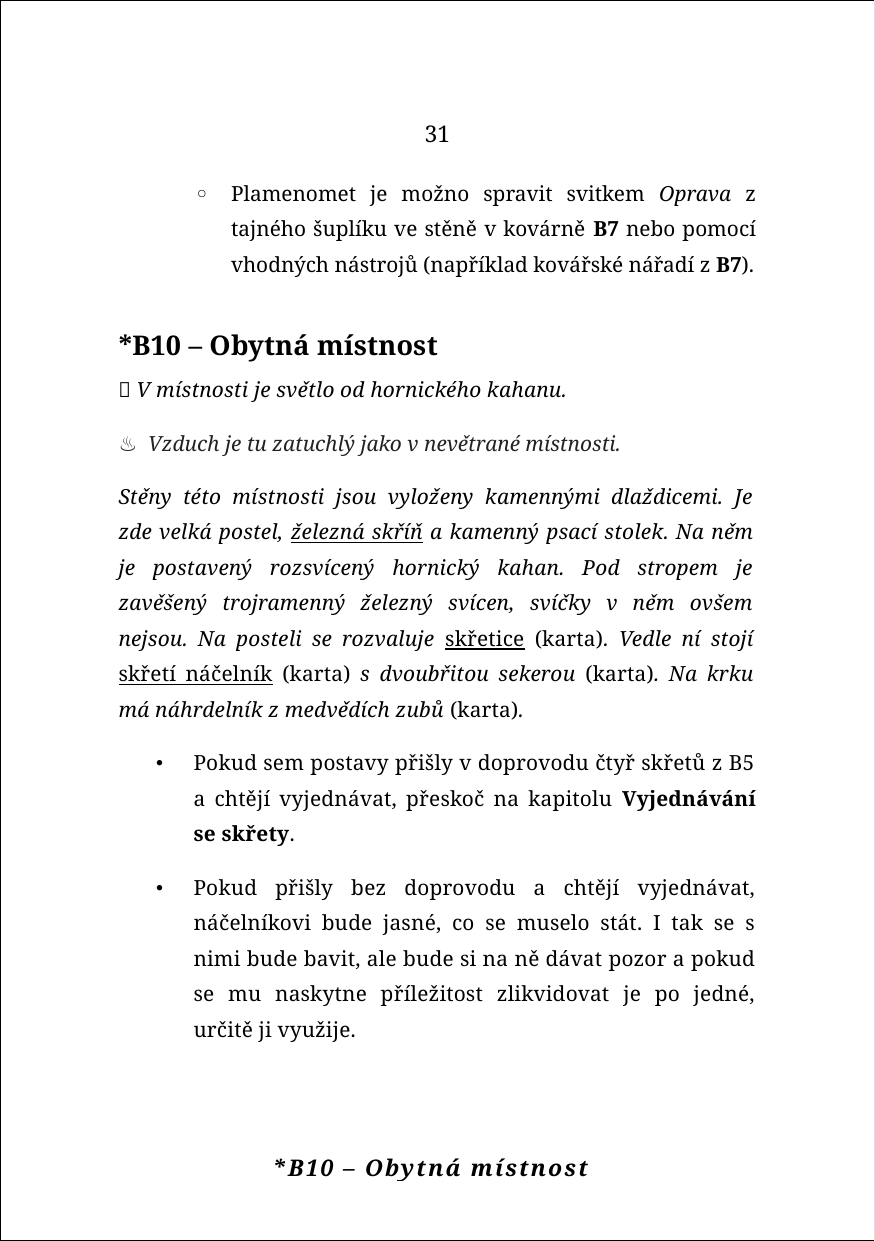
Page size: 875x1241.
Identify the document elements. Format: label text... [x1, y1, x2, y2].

list Pokud sem postavy přišly v doprovodu čtyř skřetů z B5 a chtějí vyjednávat, přeskoč na kapitolu Vyjednávání se skřety. [156, 748, 756, 848]
list Pokud přišly bez doprovodu a chtějí vyjednávat, náčelníkovi bude jasné, co se muselo stát. I tak se s nimi bude bavit, ale bude si na ně dávat pozor a pokud se mu naskytne příležitost zlikvidovat je po jedné, určitě ji využije. [156, 873, 756, 1043]
text 💡 V místnosti je světlo od hornického kahanu. [118, 376, 756, 404]
list Plamenomet je možno spravit svitkem Oprava z tajného šuplíku ve stěně v kovárně B7 nebo pomocí vhodných nástrojů (například kovářské nářadí z B7). [193, 179, 756, 278]
subtitle *B10 – Obytná místnost [118, 327, 756, 364]
text ♨ Vzduch je tu zatuchlý jako v nevětrané místnosti. [118, 429, 756, 457]
text Stěny této místnosti jsou vyloženy kamennými dlaždicemi. Je zde velká postel, železná skříň a kamenný psací stolek. Na něm je postavený rozsvícený hornický kahan. Pod stropem je zavěšený trojramenný železný svícen, svíčky v něm ovšem nejsou. Na posteli se rozvaluje skřetice (karta). Vedle ní stojí skřetí náčelník (karta) s dvoubřitou sekerou (karta). Na krku má náhrdelník z medvědích zubů (karta). [118, 482, 756, 723]
